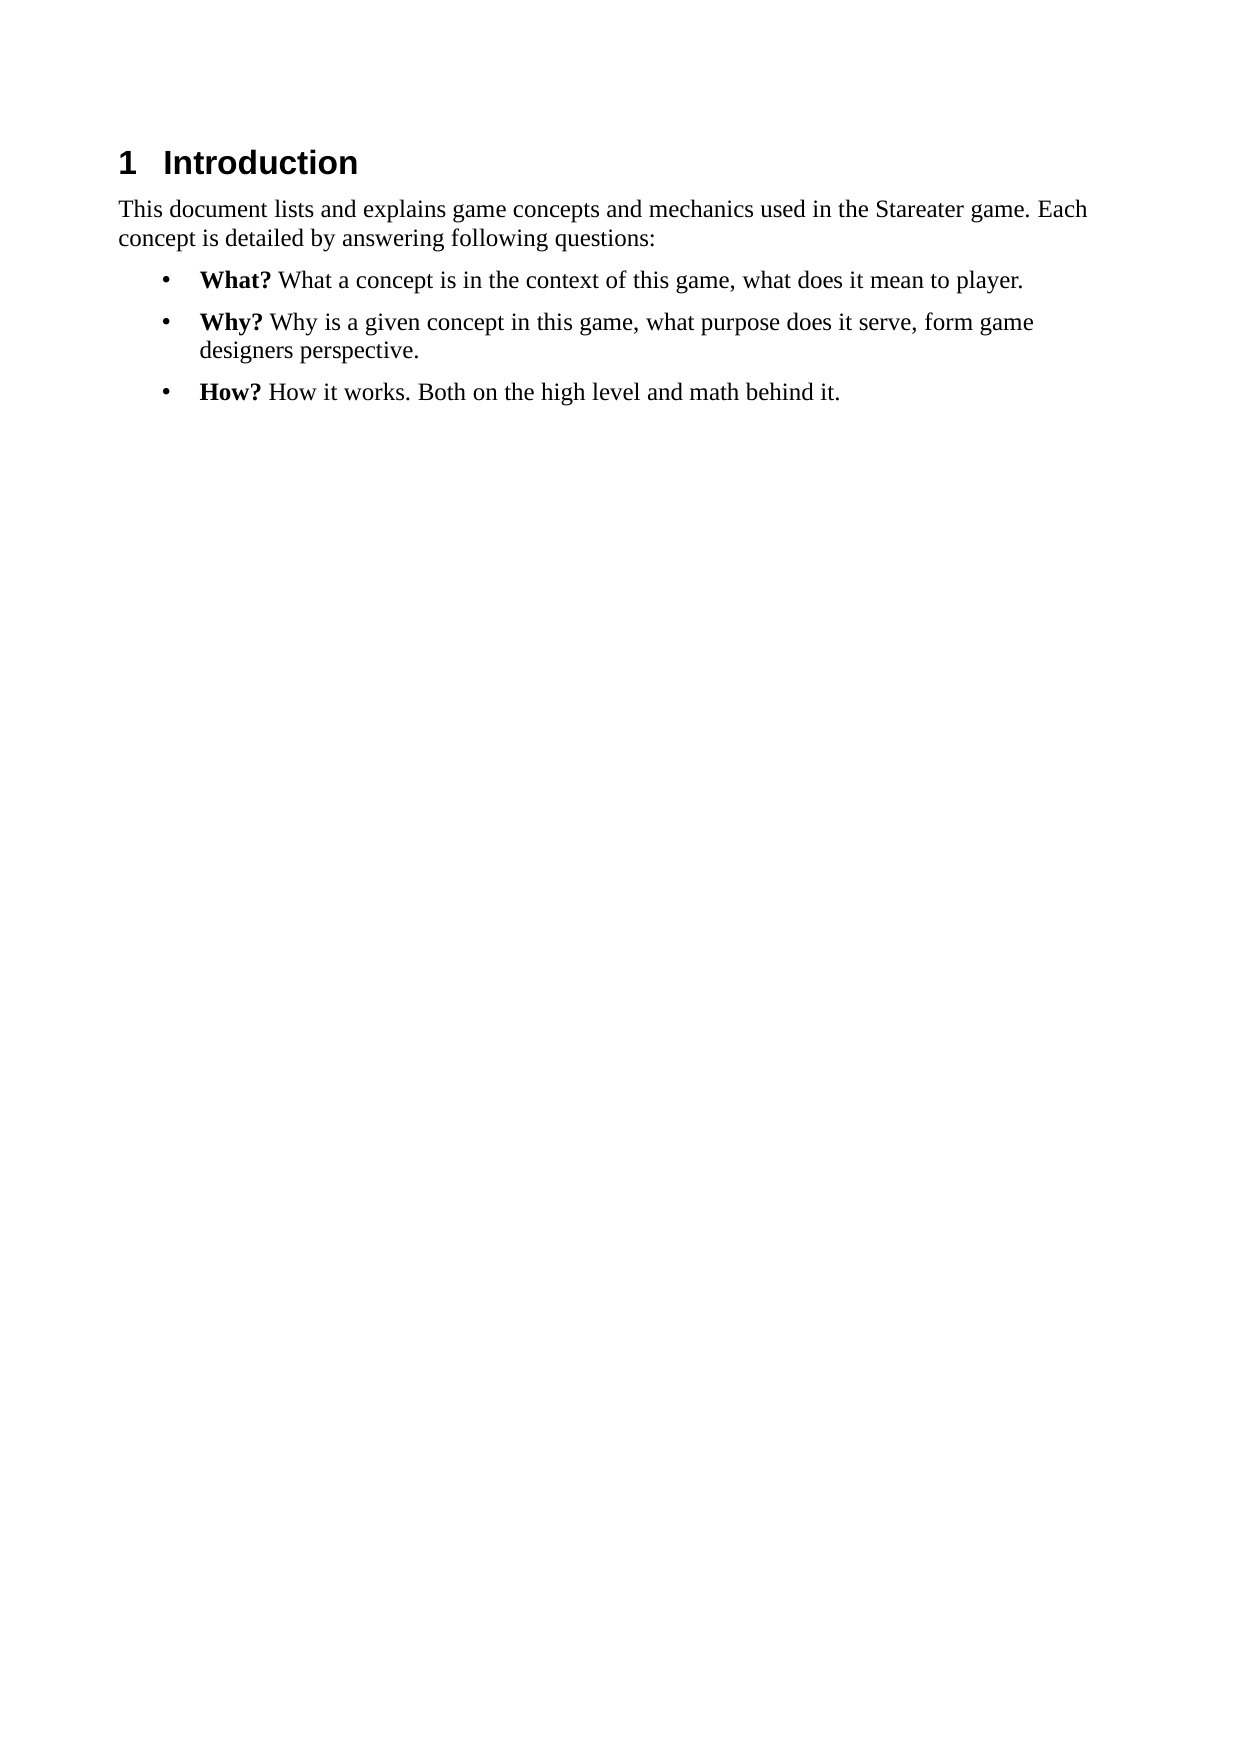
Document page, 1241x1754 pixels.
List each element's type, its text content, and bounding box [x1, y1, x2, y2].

subtitle Introduction [118, 143, 1122, 182]
list Why? Why is a given concept in this game, what purpose does it serve, form game designers perspective. [162, 306, 1122, 364]
text This document lists and explains game concepts and mechanics used in the Stareater game. Each concept is detailed by answering following questions: [118, 194, 1122, 252]
list How? How it works. Both on the high level and math behind it. [162, 377, 1122, 406]
list What? What a concept is in the context of this game, what does it mean to player. [162, 265, 1122, 294]
